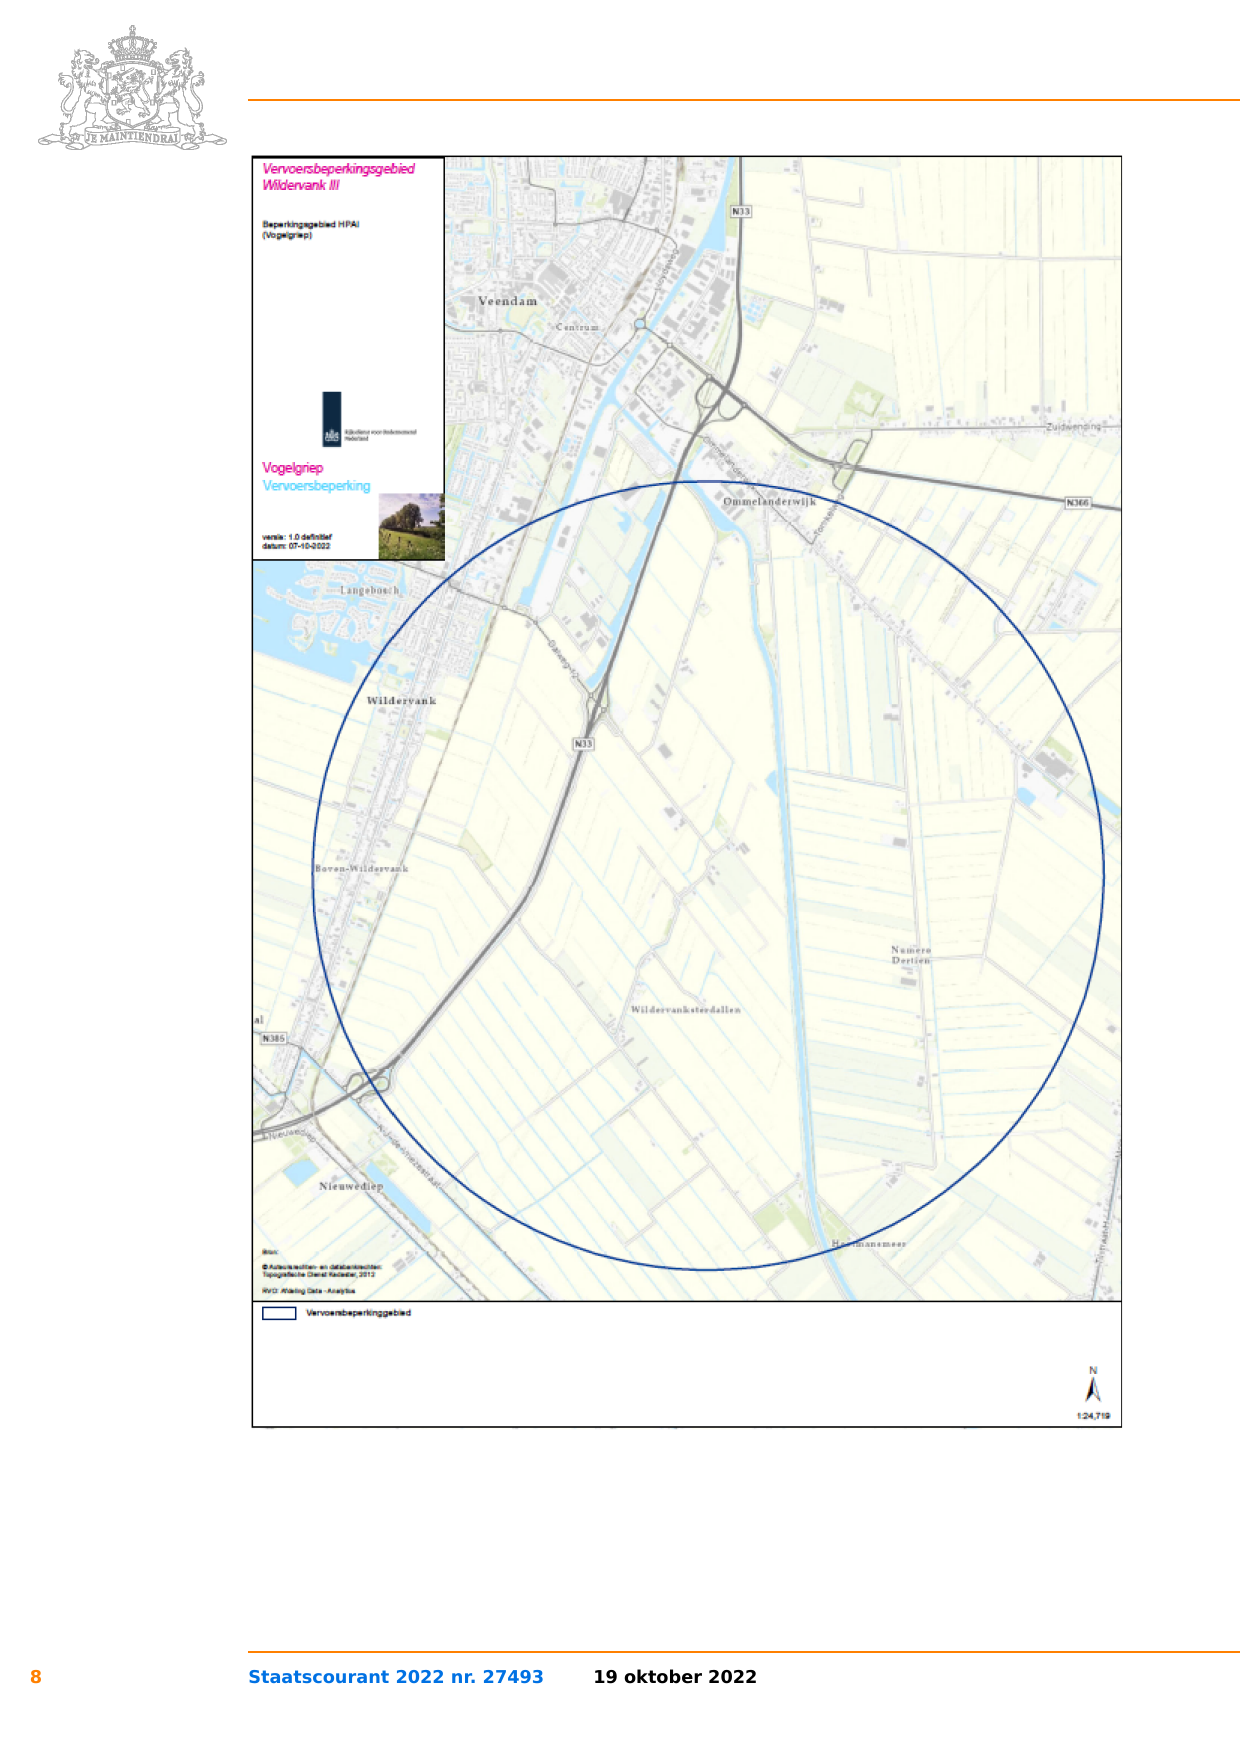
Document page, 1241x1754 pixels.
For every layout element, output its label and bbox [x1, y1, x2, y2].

picture [248, 151, 1123, 1434]
picture [38, 25, 227, 150]
